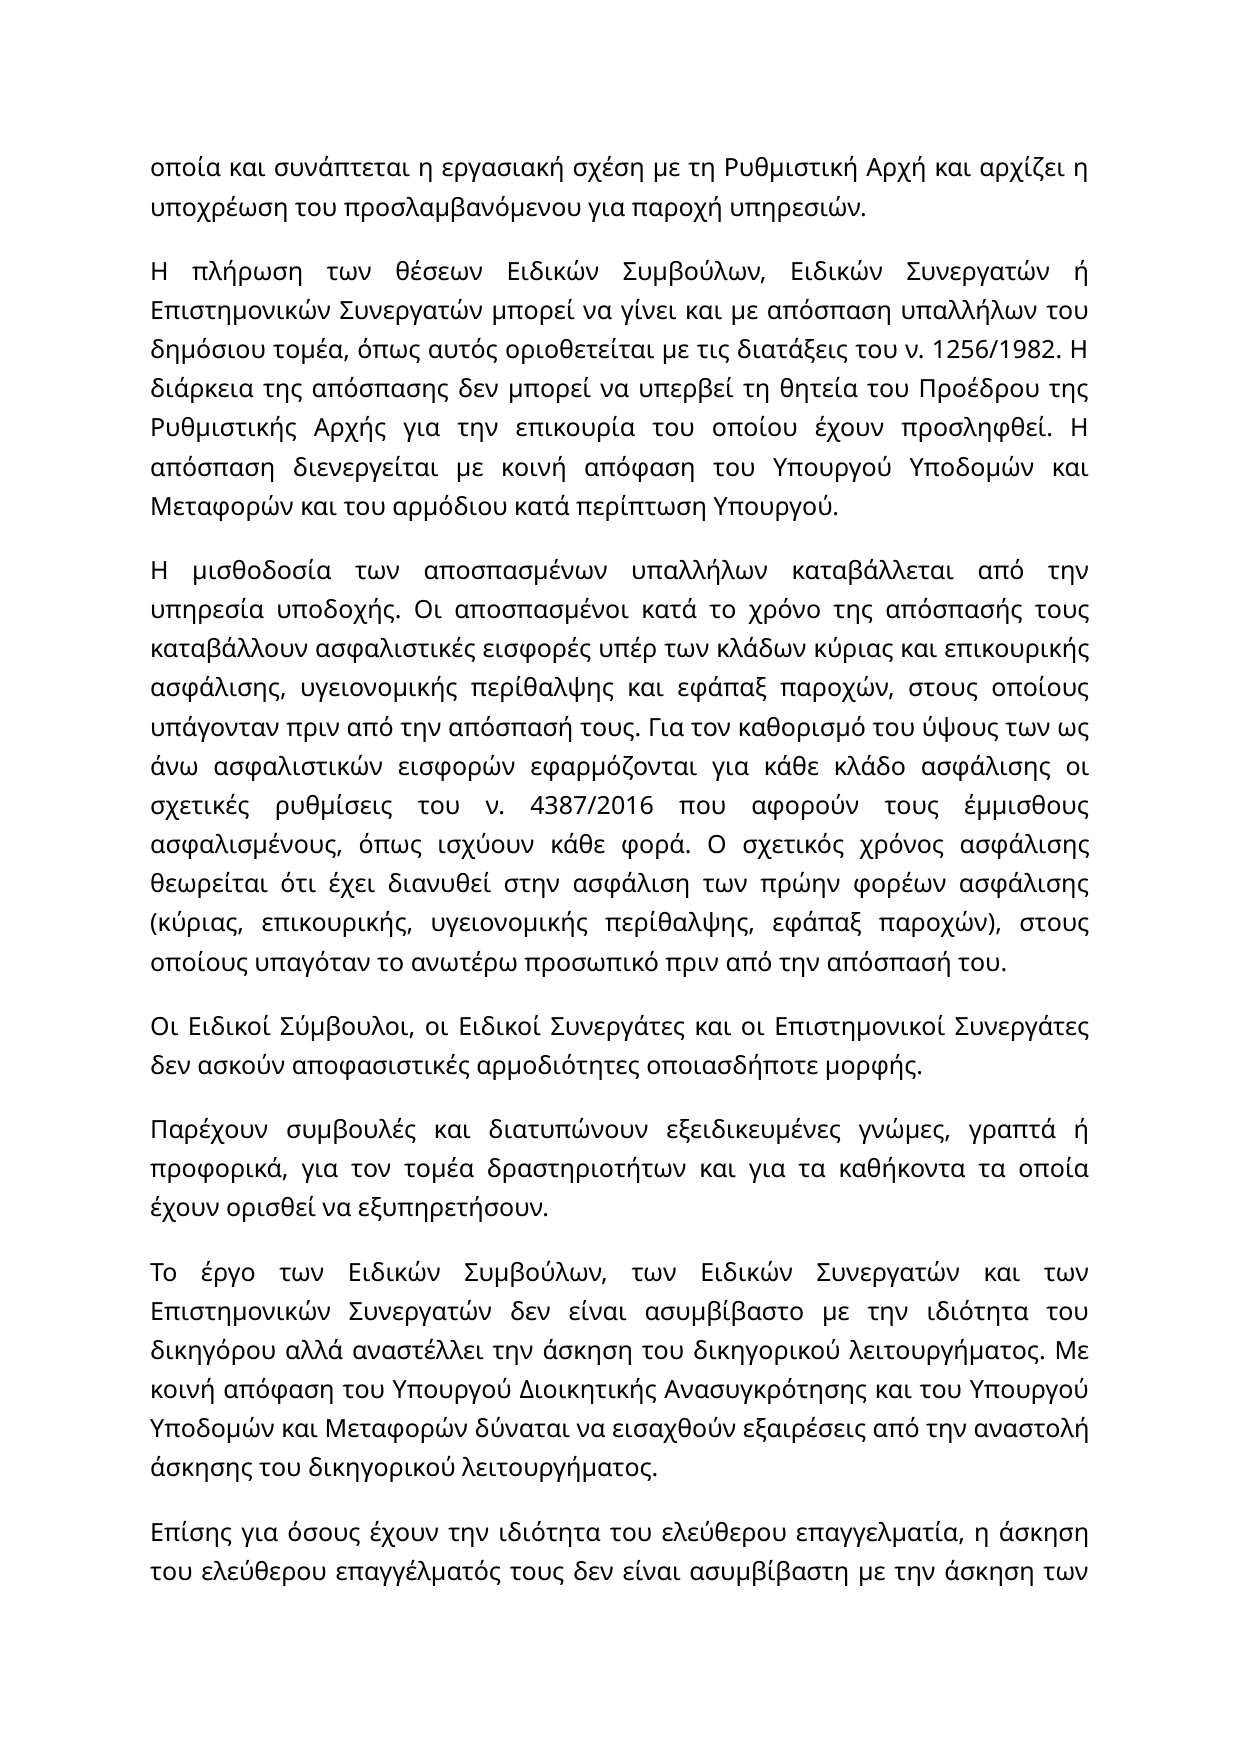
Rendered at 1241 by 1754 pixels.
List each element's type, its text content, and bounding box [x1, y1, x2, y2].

text Το έργο των Ειδικών Συμβούλων, των Ειδικών Συνεργατών και των Επιστημονικών Συνεργατών δεν είναι ασυμβίβαστο με την ιδιότητα του δικηγόρου αλλά αναστέλλει την άσκηση του δικηγορικού λειτουργήματος. Με κοινή απόφαση του Υπουργού Διοικητικής Ανασυγκρότησης και του Υπουργού Υποδομών και Μεταφορών δύναται να εισαχθούν εξαιρέσεις από την αναστολή άσκησης του δικηγορικού λειτουργήματος. [150, 1254, 1090, 1484]
text Η μισθοδοσία των αποσπασμένων υπαλλήλων καταβάλλεται από την υπηρεσία υποδοχής. Οι αποσπασμένοι κατά το χρόνο της απόσπασής τους καταβάλλουν ασφαλιστικές εισφορές υπέρ των κλάδων κύριας και επικουρικής ασφάλισης, υγειονομικής περίθαλψης και εφάπαξ παροχών, στους οποίους υπάγονταν πριν από την απόσπασή τους. Για τον καθορισμό του ύψους των ως άνω ασφαλιστικών εισφορών εφαρμόζονται για κάθε κλάδο ασφάλισης οι σχετικές ρυθμίσεις του ν. 4387/2016 που αφορούν τους έμμισθους ασφαλισμένους, όπως ισχύουν κάθε φορά. Ο σχετικός χρόνος ασφάλισης θεωρείται ότι έχει διανυθεί στην ασφάλιση των πρώην φορέων ασφάλισης (κύριας, επικουρικής, υγειονομικής περίθαλψης, εφάπαξ παροχών), στους οποίους υπαγόταν το ανωτέρω προσωπικό πριν από την απόσπασή του. [150, 552, 1090, 978]
text Επίσης για όσους έχουν την ιδιότητα του ελεύθερου επαγγελματία, η άσκηση του ελεύθερου επαγγέλματός τους δεν είναι ασυμβίβαστη με την άσκηση των [150, 1514, 1090, 1587]
text Οι Ειδικοί Σύμβουλοι, οι Ειδικοί Συνεργάτες και οι Επιστημονικοί Συνεργάτες δεν ασκούν αποφασιστικές αρμοδιότητες οποιασδήποτε μορφής. [150, 1008, 1090, 1082]
text οποία και συνάπτεται η εργασιακή σχέση με τη Ρυθμιστική Αρχή και αρχίζει η υποχρέωση του προσλαμβανόμενου για παροχή υπηρεσιών. [150, 150, 1090, 223]
text Η πλήρωση των θέσεων Ειδικών Συμβούλων, Ειδικών Συνεργατών ή Επιστημονικών Συνεργατών μπορεί να γίνει και με απόσπαση υπαλλήλων του δημόσιου τομέα, όπως αυτός οριοθετείται με τις διατάξεις του ν. 1256/1982. Η διάρκεια της απόσπασης δεν μπορεί να υπερβεί τη θητεία του Προέδρου της Ρυθμιστικής Αρχής για την επικουρία του οποίου έχουν προσληφθεί. Η απόσπαση διενεργείται με κοινή απόφαση του Υπουργού Υποδομών και Μεταφορών και του αρμόδιου κατά περίπτωση Υπουργού. [150, 253, 1090, 522]
text Παρέχουν συμβουλές και διατυπώνουν εξειδικευμένες γνώμες, γραπτά ή προφορικά, για τον τομέα δραστηριοτήτων και για τα καθήκοντα τα οποία έχουν ορισθεί να εξυπηρετήσουν. [150, 1112, 1090, 1224]
